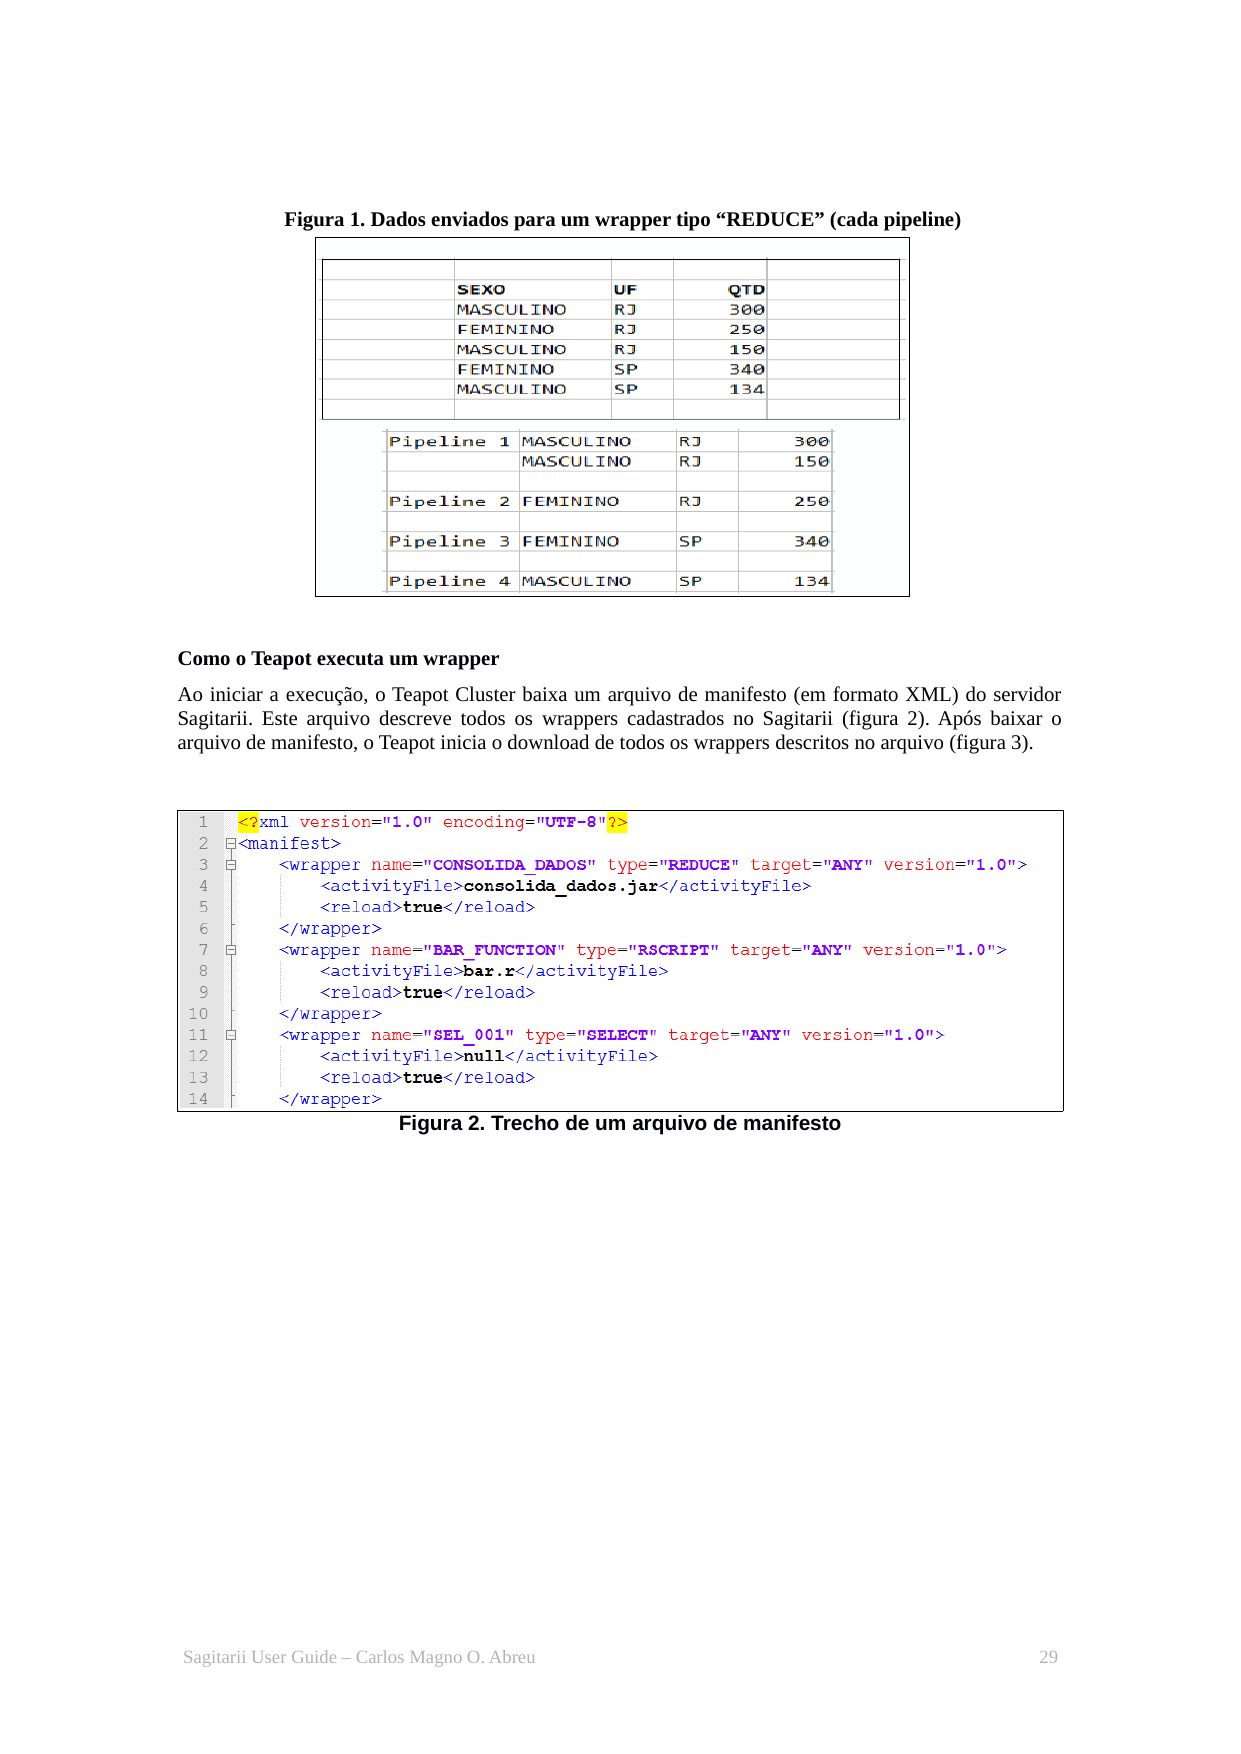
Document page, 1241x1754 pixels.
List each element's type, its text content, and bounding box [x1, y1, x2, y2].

text Figura 1. Dados enviados para um wrapper tipo “REDUCE” (cada pipeline) [177, 207, 1063, 231]
picture [318, 239, 906, 594]
text Ao iniciar a execução, o Teapot Cluster baixa um arquivo de manifesto (em formato XML) do servidor Sagitarii. Este arquivo descreve todos os wrappers cadastrados no Sagitarii (figura 2). Após baixar o arquivo de manifesto, o Teapot inicia o download de todos os wrappers descritos no arquivo (figura 3). [177, 682, 1063, 754]
text [316, 238, 909, 596]
text [178, 811, 1063, 1111]
text Figura 2. Trecho de um arquivo de manifesto [224, 1112, 1016, 1135]
text [177, 803, 1063, 810]
title Como o Teapot executa um wrapper [177, 646, 1063, 669]
